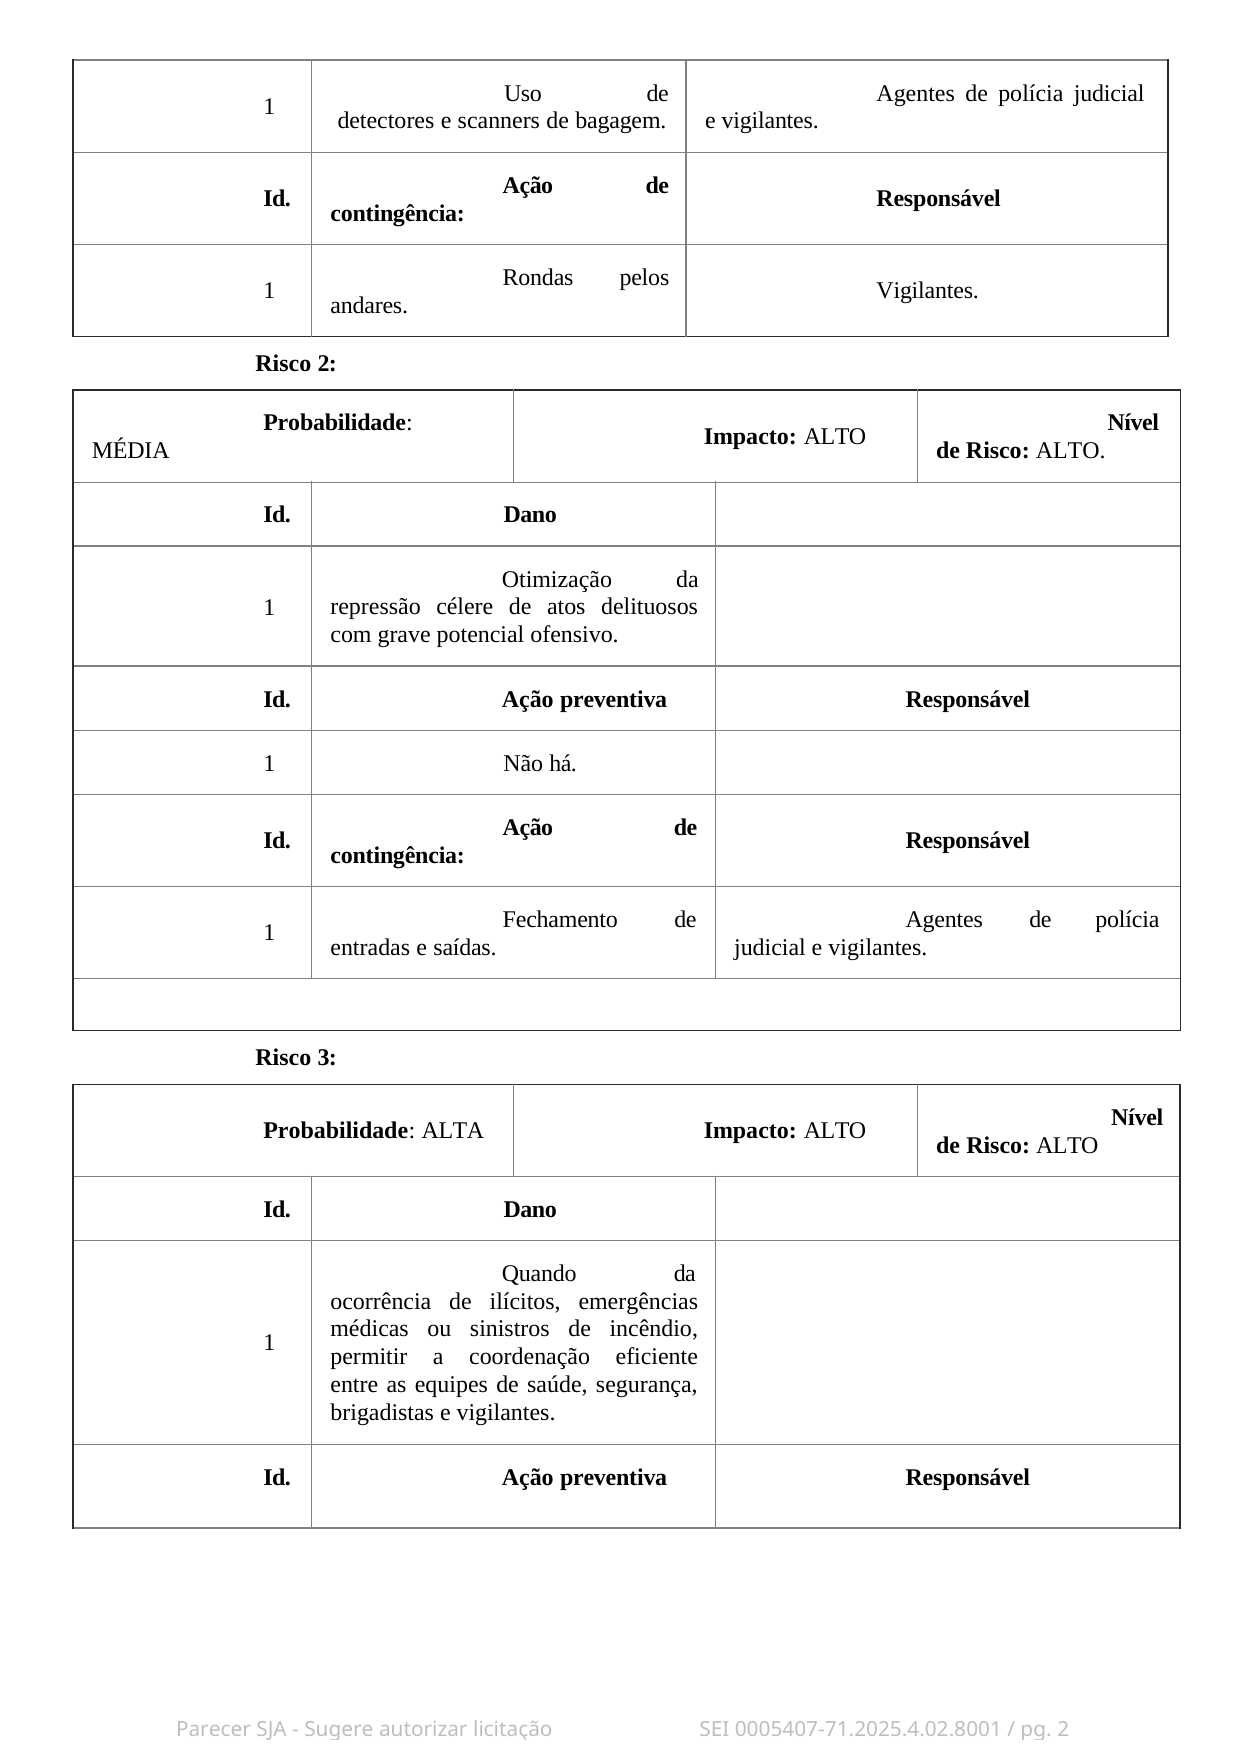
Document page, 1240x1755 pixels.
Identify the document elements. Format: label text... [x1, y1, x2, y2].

table_cell de [647, 887, 715, 978]
table_cell Não há. [312, 731, 715, 793]
table_cell Dano [312, 483, 715, 545]
table_cell Fechamento [501, 887, 647, 978]
table_cell Vigilantes. [687, 245, 1167, 336]
table_header Nível de Risco: ALTO. [918, 391, 1180, 481]
table_header 1 [74, 61, 311, 151]
table_cell Id. [74, 795, 311, 886]
text Risco 2: [255, 348, 1181, 376]
table_cell Id. [74, 1177, 311, 1240]
table_cell Id. [74, 1445, 311, 1527]
table_cell 1 [74, 245, 311, 336]
table_cell Ação [486, 153, 596, 243]
table_cell andares. [312, 245, 486, 336]
table_cell Agentes judicial e vigilantes. [716, 887, 1007, 978]
table_cell [716, 547, 1180, 665]
table_cell Ação [501, 795, 647, 886]
table_header Impacto: ALTO [514, 1085, 917, 1176]
table_cell Quando da ocorrência de ilícitos, emergências médicas ou sinistros de incêndio, permitir a coordenação eficiente entre as equipes de saúde, segurança, brigadistas e vigilantes. [312, 1241, 715, 1444]
table_cell Id. [74, 153, 311, 243]
table_cell [716, 1177, 1179, 1240]
table_cell Id. [74, 483, 311, 545]
table_cell Otimização da repressão célere de atos delituosos com grave potencial ofensivo. [312, 547, 715, 665]
table_cell Dano [312, 1177, 715, 1240]
table_cell entradas e saídas. [312, 887, 501, 978]
table_header Agentes de polícia judicial e vigilantes. [687, 61, 1167, 151]
table_cell 1 [74, 731, 311, 793]
table_cell Ação preventiva [312, 1445, 715, 1527]
table_header Uso de detectores e scanners de bagagem. [312, 61, 685, 151]
table_cell [716, 1241, 1179, 1444]
table_cell contingência: [312, 795, 501, 886]
table_cell contingência: [312, 153, 486, 243]
table_cell de [1007, 887, 1073, 978]
table_cell Responsável [716, 1445, 1179, 1527]
table_cell 1 [74, 1241, 311, 1444]
table_cell de [647, 795, 715, 886]
table_header Probabilidade: MÉDIA [74, 391, 513, 481]
table_cell [716, 731, 1180, 793]
table_cell Ação preventiva [312, 667, 715, 729]
table_header Probabilidade: ALTA [74, 1085, 513, 1176]
table_cell [74, 979, 1180, 1029]
table_cell Responsável [716, 667, 1180, 729]
table_cell 1 [74, 547, 311, 665]
table_cell polícia [1074, 887, 1180, 978]
table_cell Id. [74, 667, 311, 729]
table_cell Responsável [687, 153, 1167, 243]
table_cell 1 [74, 887, 311, 978]
table_header Nível de Risco: ALTO [918, 1085, 1179, 1176]
table_cell [716, 483, 1180, 545]
table_cell Responsável [716, 795, 1180, 886]
table_cell pelos [596, 245, 685, 336]
table_cell Rondas [486, 245, 596, 336]
table_cell de [596, 153, 685, 243]
text Risco 3: [255, 1043, 1181, 1070]
table_header Impacto: ALTO [514, 391, 917, 481]
